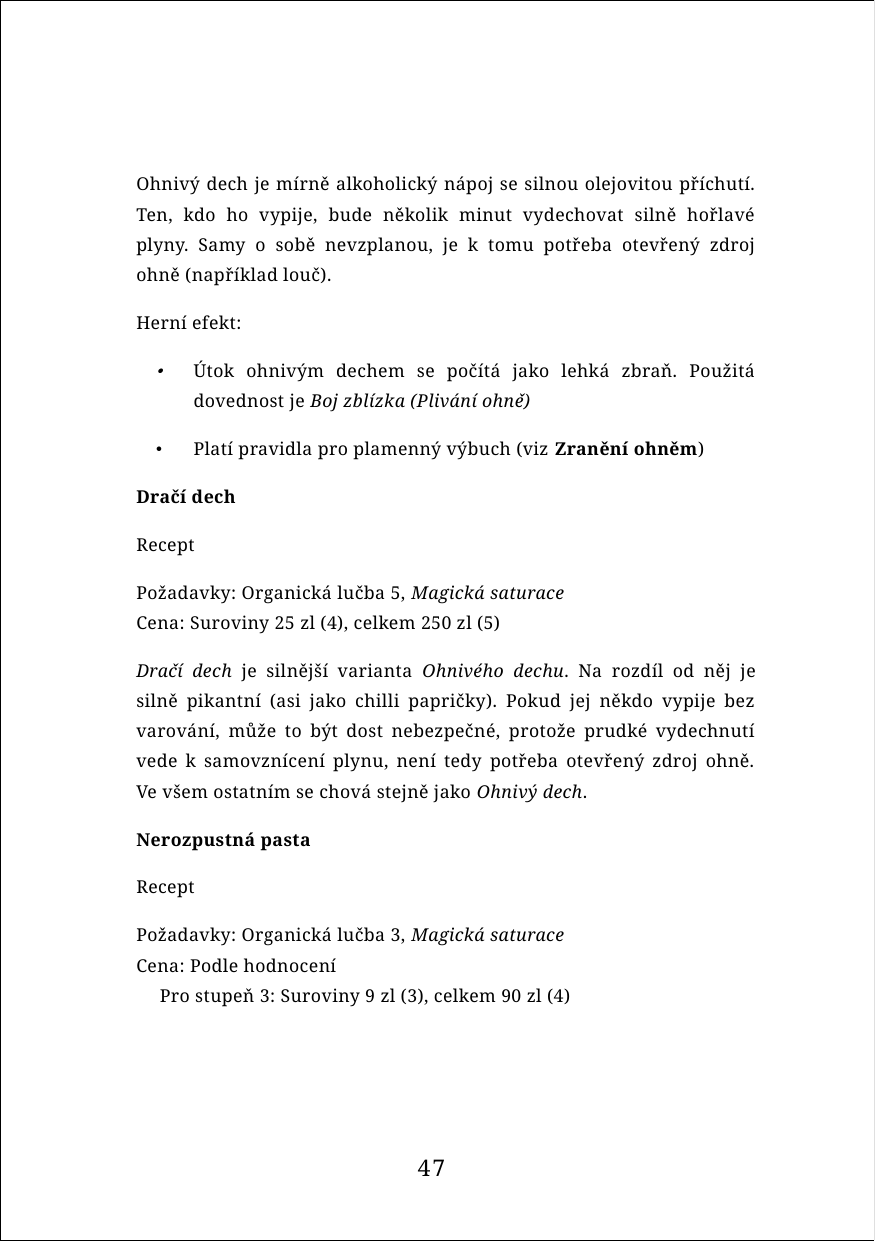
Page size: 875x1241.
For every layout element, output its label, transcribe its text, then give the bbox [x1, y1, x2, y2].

text Dračí dech je silnější varianta Ohnivého dechu. Na rozdíl od něj je silně pikantní (asi jako chilli papričky). Pokud jej někdo vypije bez varování, může to být dost nebezpečné, protože prudké vydechnutí vede k samovznícení plynu, není tedy potřeba otevřený zdroj ohně. Ve všem ostatním se chová stejně jako Ohnivý dech. [136, 658, 756, 803]
text Dračí dech [136, 484, 756, 508]
text Herní efekt: [136, 310, 756, 334]
text Požadavky: Organická lučba 3, Magická saturace Cena: Podle hodnocení Pro stupeň 3: Suroviny 9 zl (3), celkem 90 zl (4) [136, 923, 756, 1007]
list Platí pravidla pro plamenný výbuch (viz Zranění ohněm) [156, 436, 756, 461]
text Ohnivý dech je mírně alkoholický nápoj se silnou olejovitou příchutí. Ten, kdo ho vypije, bude několik minut vydechovat silně hořlavé plyny. Samy o sobě nevzplanou, je k tomu potřeba otevřený zdroj ohně (například louč). [136, 172, 756, 287]
text Nerozpustná pasta [136, 827, 756, 851]
text Požadavky: Organická lučba 5, Magická saturace Cena: Suroviny 25 zl (4), celkem 250 zl (5) [136, 580, 756, 634]
list Útok ohnivým dechem se počítá jako lehká zbraň. Použitá dovednost je Boj zblízka (Plivání ohně) [156, 358, 756, 413]
text Recept [136, 532, 756, 556]
text Recept [136, 875, 756, 899]
